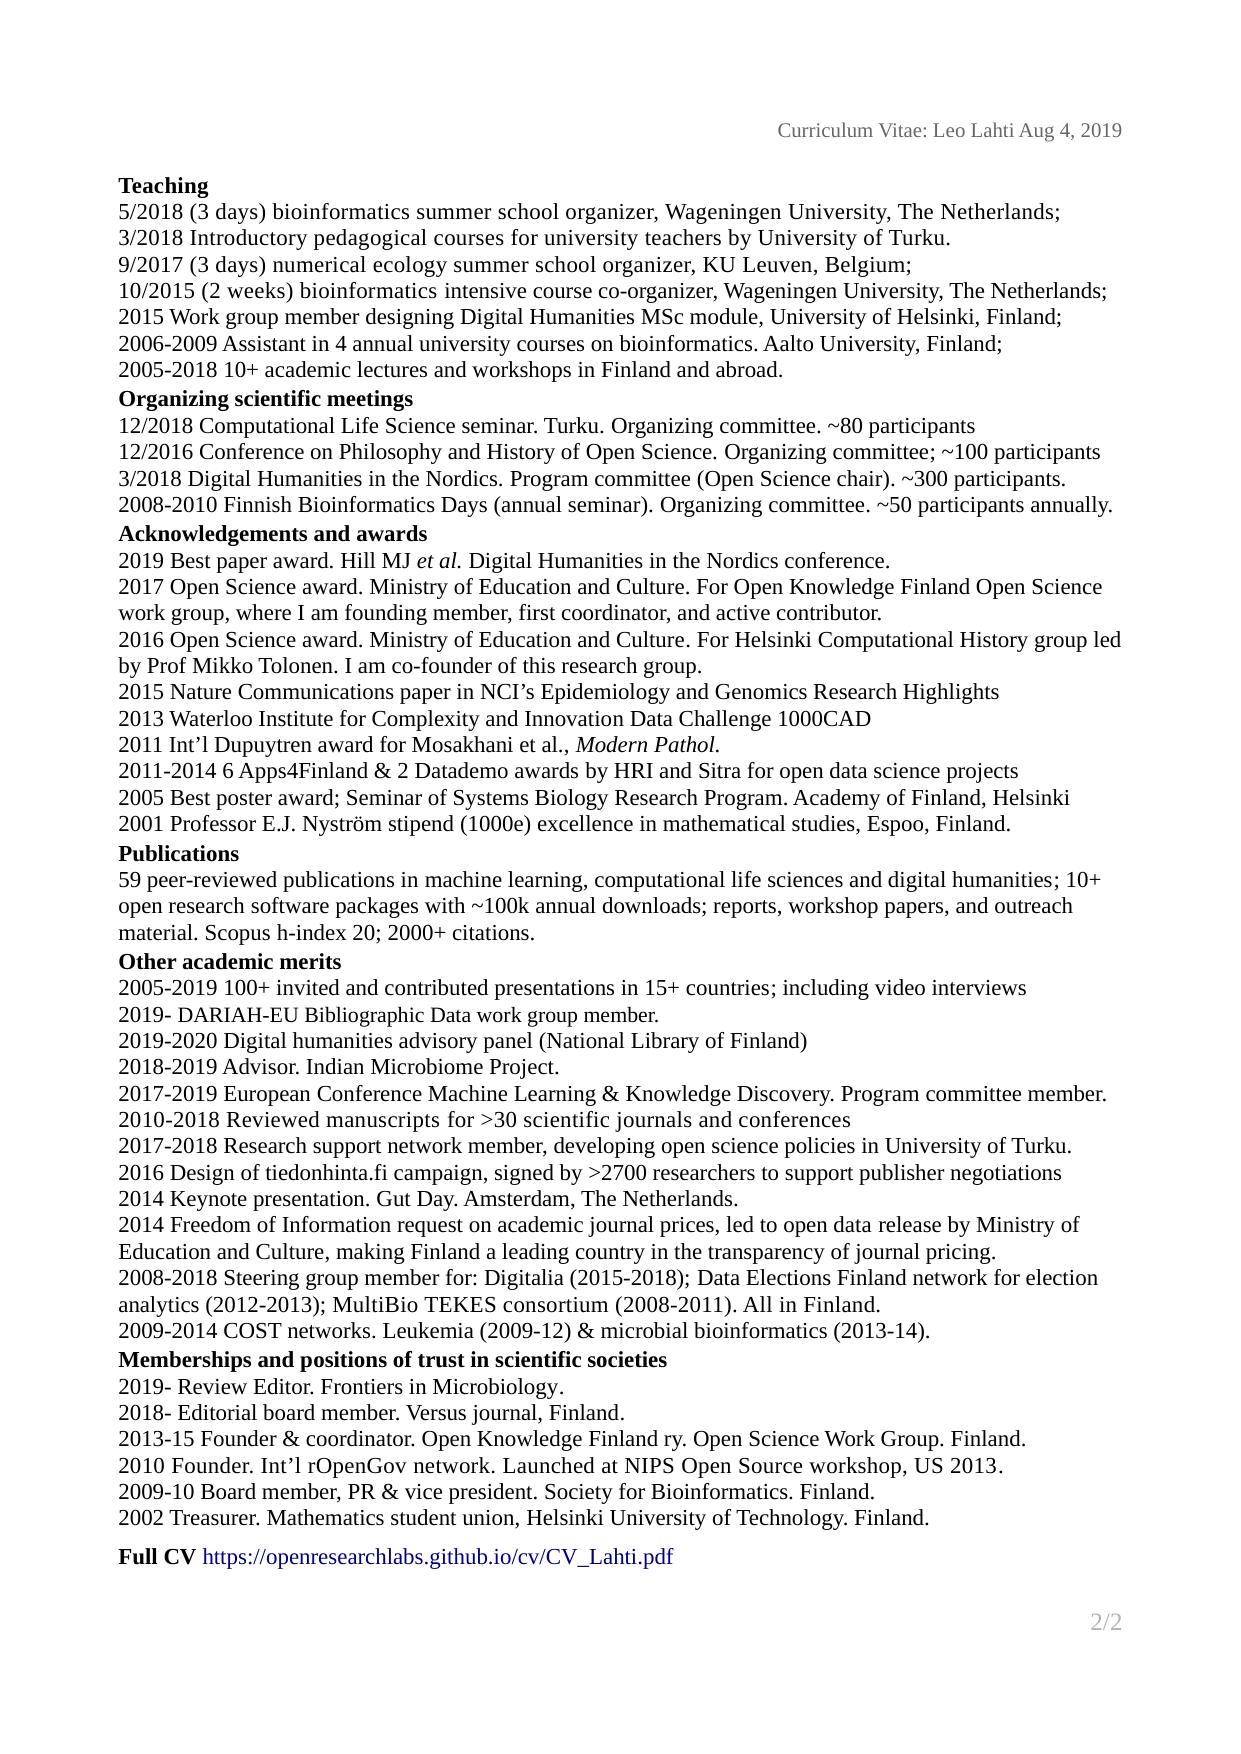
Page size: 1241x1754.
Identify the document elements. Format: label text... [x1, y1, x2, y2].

list 2016 Design of tiedonhinta.fi campaign, signed by >2700 researchers to support publisher negotiations [118, 1159, 1122, 1185]
text 2015 Work group member designing Digital Humanities MSc module, University of Helsinki, Finland; [118, 303, 1122, 330]
list 2002 Treasurer. Mathematics student union, Helsinki University of Technology. Finland. [118, 1504, 1122, 1531]
list 2009-2014 COST networks. Leukemia (2009-12) & microbial bioinformatics (2013-14). [118, 1317, 1122, 1343]
list 2008-2018 Steering group member for: Digitalia (2015-2018); Data Elections Finland network for election analytics (2012-2013); MultiBio TEKES consortium (2008-2011). All in Finland. [118, 1264, 1122, 1317]
text 2011 Int’l Dupuytren award for Mosakhani et al., Modern Pathol. [118, 731, 1122, 757]
list 12/2016 Conference on Philosophy and History of Open Science. Organizing committee; ~100 participants [118, 438, 1122, 464]
text 2005-2018 10+ academic lectures and workshops in Finland and abroad. [118, 356, 1122, 382]
list 3/2018 Digital Humanities in the Nordics. Program committee (Open Science chair). ~300 participants. [118, 464, 1122, 491]
list 2017-2018 Research support network member, developing open science policies in University of Turku. [118, 1132, 1122, 1159]
list 2010-2018 Reviewed manuscripts for >30 scientific journals and conferences [118, 1106, 1122, 1132]
text 9/2017 (3 days) numerical ecology summer school organizer, KU Leuven, Belgium; [118, 251, 1122, 277]
text 2005 Best poster award; Seminar of Systems Biology Research Program. Academy of Finland, Helsinki [118, 784, 1122, 810]
list 2010 Founder. Int’l rOpenGov network. Launched at NIPS Open Source workshop, US 2013. [118, 1452, 1122, 1478]
text 2001 Professor E.J. Nyström stipend (1000e) excellence in mathematical studies, Espoo, Finland. [118, 810, 1122, 837]
text 5/2018 (3 days) bioinformatics summer school organizer, Wageningen University, The Netherlands; [118, 198, 1122, 224]
list Organizing scientific meetings [118, 386, 1122, 412]
list 12/2018 Computational Life Science seminar. Turku. Organizing committee. ~80 participants [118, 412, 1122, 438]
text Other academic merits [118, 948, 1122, 974]
text 2015 Nature Communications paper in NCI’s Epidemiology and Genomics Research Highlights [118, 678, 1122, 705]
list 2005-2019 100+ invited and contributed presentations in 15+ countries; including video interviews [118, 974, 1122, 1001]
text 3/2018 Introductory pedagogical courses for university teachers by University of Turku. [118, 224, 1122, 251]
text 2006-2009 Assistant in 4 annual university courses on bioinformatics. Aalto University, Finland; [118, 330, 1122, 356]
text 2018-2019 Advisor. Indian Microbiome Project. [118, 1053, 1122, 1080]
text Acknowledgements and awards [118, 520, 1122, 547]
text 2013 Waterloo Institute for Complexity and Innovation Data Challenge 1000CAD [118, 705, 1122, 731]
list 2008-2010 Finnish Bioinformatics Days (annual seminar). Organizing committee. ~50 participants annually. [118, 491, 1122, 517]
text 10/2015 (2 weeks) bioinformatics intensive course co-organizer, Wageningen University, The Netherlands; [118, 277, 1122, 303]
list Full CV https://openresearchlabs.github.io/cv/CV_Lahti.pdf [118, 1543, 1122, 1569]
list Memberships and positions of trust in scientific societies [118, 1346, 1122, 1373]
list 2018- Editorial board member. Versus journal, Finland. [118, 1399, 1122, 1425]
list 2009-10 Board member, PR & vice president. Society for Bioinformatics. Finland. [118, 1478, 1122, 1504]
text 2019-2020 Digital humanities advisory panel (National Library of Finland) [118, 1027, 1122, 1053]
text 2019- DARIAH-EU Bibliographic Data work group member. [118, 1001, 1122, 1027]
list 2014 Freedom of Information request on academic journal prices, led to open data release by Ministry of Education and Culture, making Finland a leading country in the transparency of journal pricing. [118, 1212, 1122, 1264]
text 2019 Best paper award. Hill MJ et al. Digital Humanities in the Nordics conference. [118, 547, 1122, 573]
list 2017-2019 European Conference Machine Learning & Knowledge Discovery. Program committee member. [118, 1080, 1122, 1106]
text Teaching [118, 172, 1122, 198]
text 2011-2014 6 Apps4Finland & 2 Datademo awards by HRI and Sitra for open data science projects [118, 757, 1122, 784]
text Publications [118, 839, 1122, 866]
text 2016 Open Science award. Ministry of Education and Culture. For Helsinki Computational History group led by Prof Mikko Tolonen. I am co-founder of this research group. [118, 626, 1122, 678]
text 2017 Open Science award. Ministry of Education and Culture. For Open Knowledge Finland Open Science work group, where I am founding member, first coordinator, and active contributor. [118, 573, 1122, 626]
list 2019- Review Editor. Frontiers in Microbiology. [118, 1373, 1122, 1399]
list 2013-15 Founder & coordinator. Open Knowledge Finland ry. Open Science Work Group. Finland. [118, 1425, 1122, 1452]
list 2014 Keynote presentation. Gut Day. Amsterdam, The Netherlands. [118, 1185, 1122, 1212]
text 59 peer-reviewed publications in machine learning, computational life sciences and digital humanities; 10+ open research software packages with ~100k annual downloads; reports, workshop papers, and outreach material. Scopus h-index 20; 2000+ citations. [118, 866, 1122, 945]
